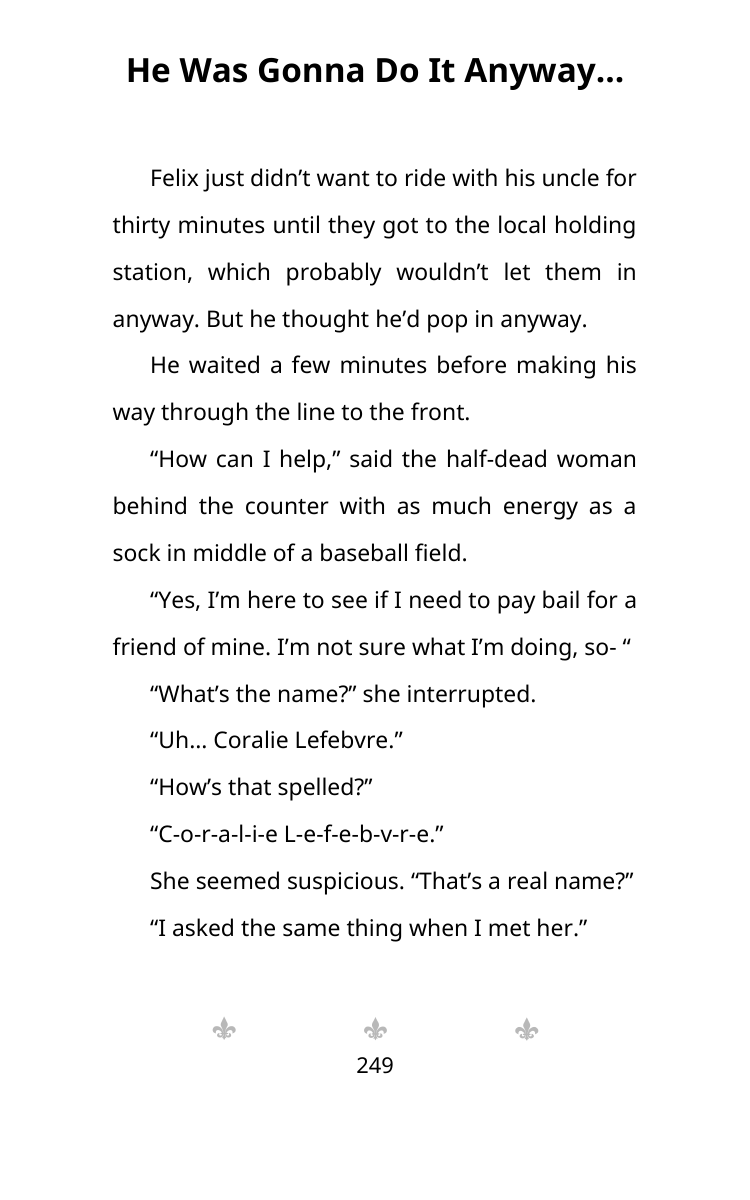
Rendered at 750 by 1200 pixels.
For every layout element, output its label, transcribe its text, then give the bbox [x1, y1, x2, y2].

text Felix just didn’t want to ride with his uncle for thirty minutes until they got to the local holding station, which probably wouldn’t let them in anyway. But he thought he’d pop in anyway. [112, 162, 637, 334]
text She seemed suspicious. “That’s a real name?” [112, 865, 637, 896]
text “Uh… Coralie Lefebvre.” [112, 724, 637, 756]
text “C-o-r-a-l-i-e L-e-f-e-b-v-r-e.” [112, 818, 637, 849]
text “Yes, I’m here to see if I need to pay bail for a friend of mine. I’m not sure what I’m doing, so- “ [112, 584, 637, 662]
text “How can I help,” said the half-dead woman behind the counter with as much energy as a sock in middle of a baseball field. [112, 443, 637, 568]
text “What’s the name?” she interrupted. [112, 677, 637, 709]
text “How’s that spelled?” [112, 771, 637, 802]
text He waited a few minutes before making his way through the line to the front. [112, 349, 637, 427]
text “I asked the same thing when I met her.” [112, 912, 637, 943]
subtitle He Was Gonna Do It Anyway... [112, 47, 637, 92]
